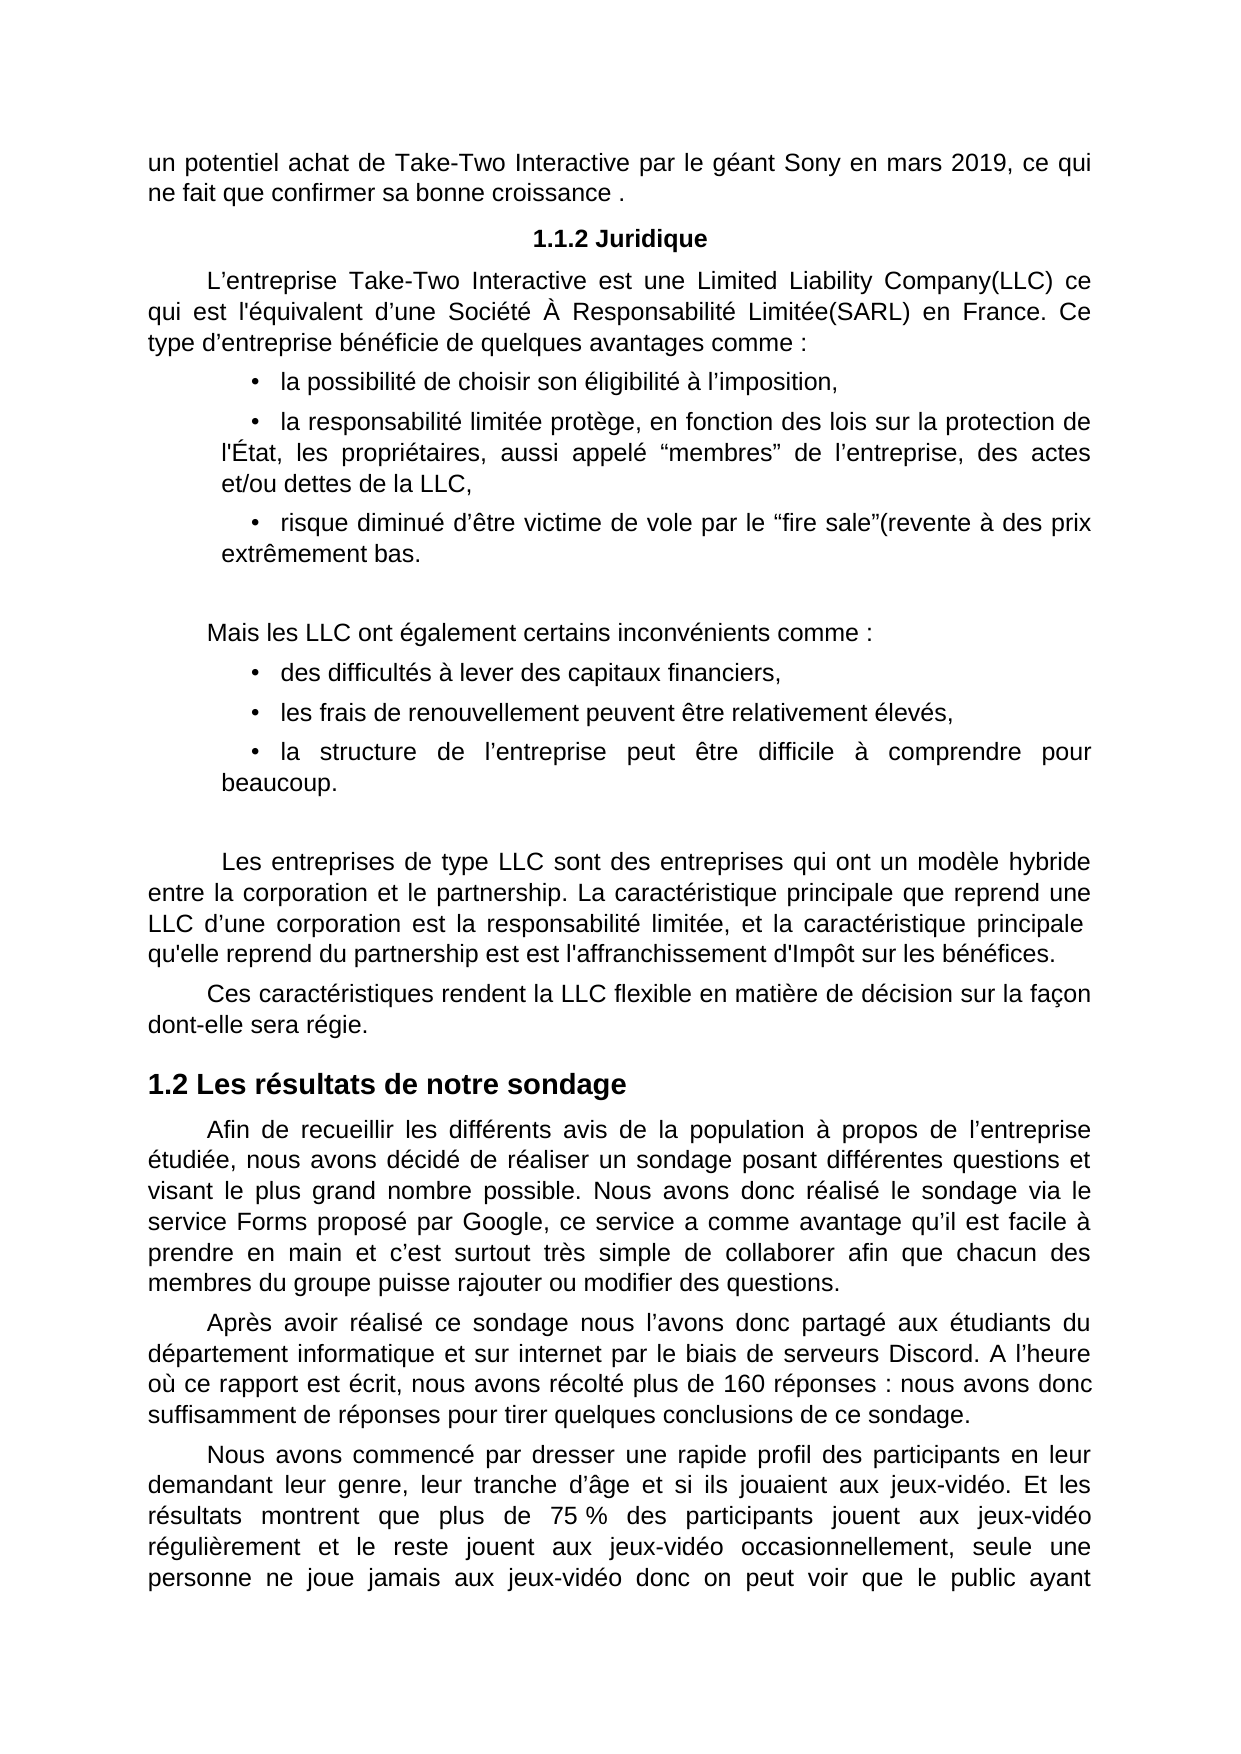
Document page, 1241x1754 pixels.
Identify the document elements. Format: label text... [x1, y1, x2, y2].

text L’entreprise Take-Two Interactive est une Limited Liability Company(LLC) ce qui est l'équivalent d’une Société À Responsabilité Limitée(SARL) en France. Ce type d’entreprise bénéficie de quelques avantages comme : [148, 266, 1093, 357]
subtitle Juridique [159, 224, 1081, 253]
list la possibilité de choisir son éligibilité à l’imposition, [192, 367, 1093, 396]
subtitle Les résultats de notre sondage [148, 1067, 1093, 1101]
text Les entreprises de type LLC sont des entreprises qui ont un modèle hybride entre la corporation et le partnership. La caractéristique principale que reprend une LLC d’une corporation est la responsabilité limitée, et la caractéristique principale qu'elle reprend du partnership est est l'affranchissement d'Impôt sur les bénéfices. [148, 847, 1093, 968]
list les frais de renouvellement peuvent être relativement élevés, [192, 697, 1093, 726]
list risque diminué d’être victime de vole par le “fire sale”(revente à des prix extrêmement bas. [192, 508, 1093, 568]
text Après avoir réalisé ce sondage nous l’avons donc partagé aux étudiants du département informatique et sur internet par le biais de serveurs Discord. A l’heure où ce rapport est écrit, nous avons récolté plus de 160 réponses : nous avons donc suffisamment de réponses pour tirer quelques conclusions de ce sondage. [148, 1308, 1093, 1429]
list la responsabilité limitée protège, en fonction des lois sur la protection de l'État, les propriétaires, aussi appelé “membres” de l’entreprise, des actes et/ou dettes de la LLC, [192, 407, 1093, 497]
text Ces caractéristiques rendent la LLC flexible en matière de décision sur la façon dont-elle sera régie. [148, 979, 1093, 1038]
list la structure de l’entreprise peut être difficile à comprendre pour beaucoup. [192, 737, 1093, 797]
text un potentiel achat de Take-Two Interactive par le géant Sony en mars 2019, ce qui ne fait que confirmer sa bonne croissance . [148, 148, 1093, 207]
list des difficultés à lever des capitaux financiers, [192, 658, 1093, 687]
text Afin de recueillir les différents avis de la population à propos de l’entreprise étudiée, nous avons décidé de réaliser un sondage posant différentes questions et visant le plus grand nombre possible. Nous avons donc réalisé le sondage via le service Forms proposé par Google, ce service a comme avantage qu’il est facile à prendre en main et c’est surtout très simple de collaborer afin que chacun des membres du groupe puisse rajouter ou modifier des questions. [148, 1114, 1093, 1297]
text Nous avons commencé par dresser une rapide profil des participants en leur demandant leur genre, leur tranche d’âge et si ils jouaient aux jeux-vidéo. Et les résultats montrent que plus de 75 % des participants jouent aux jeux-vidéo régulièrement et le reste jouent aux jeux-vidéo occasionnellement, seule une personne ne joue jamais aux jeux-vidéo donc on peut voir que le public ayant [148, 1439, 1093, 1591]
text Mais les LLC ont également certains inconvénients comme : [148, 618, 1093, 647]
